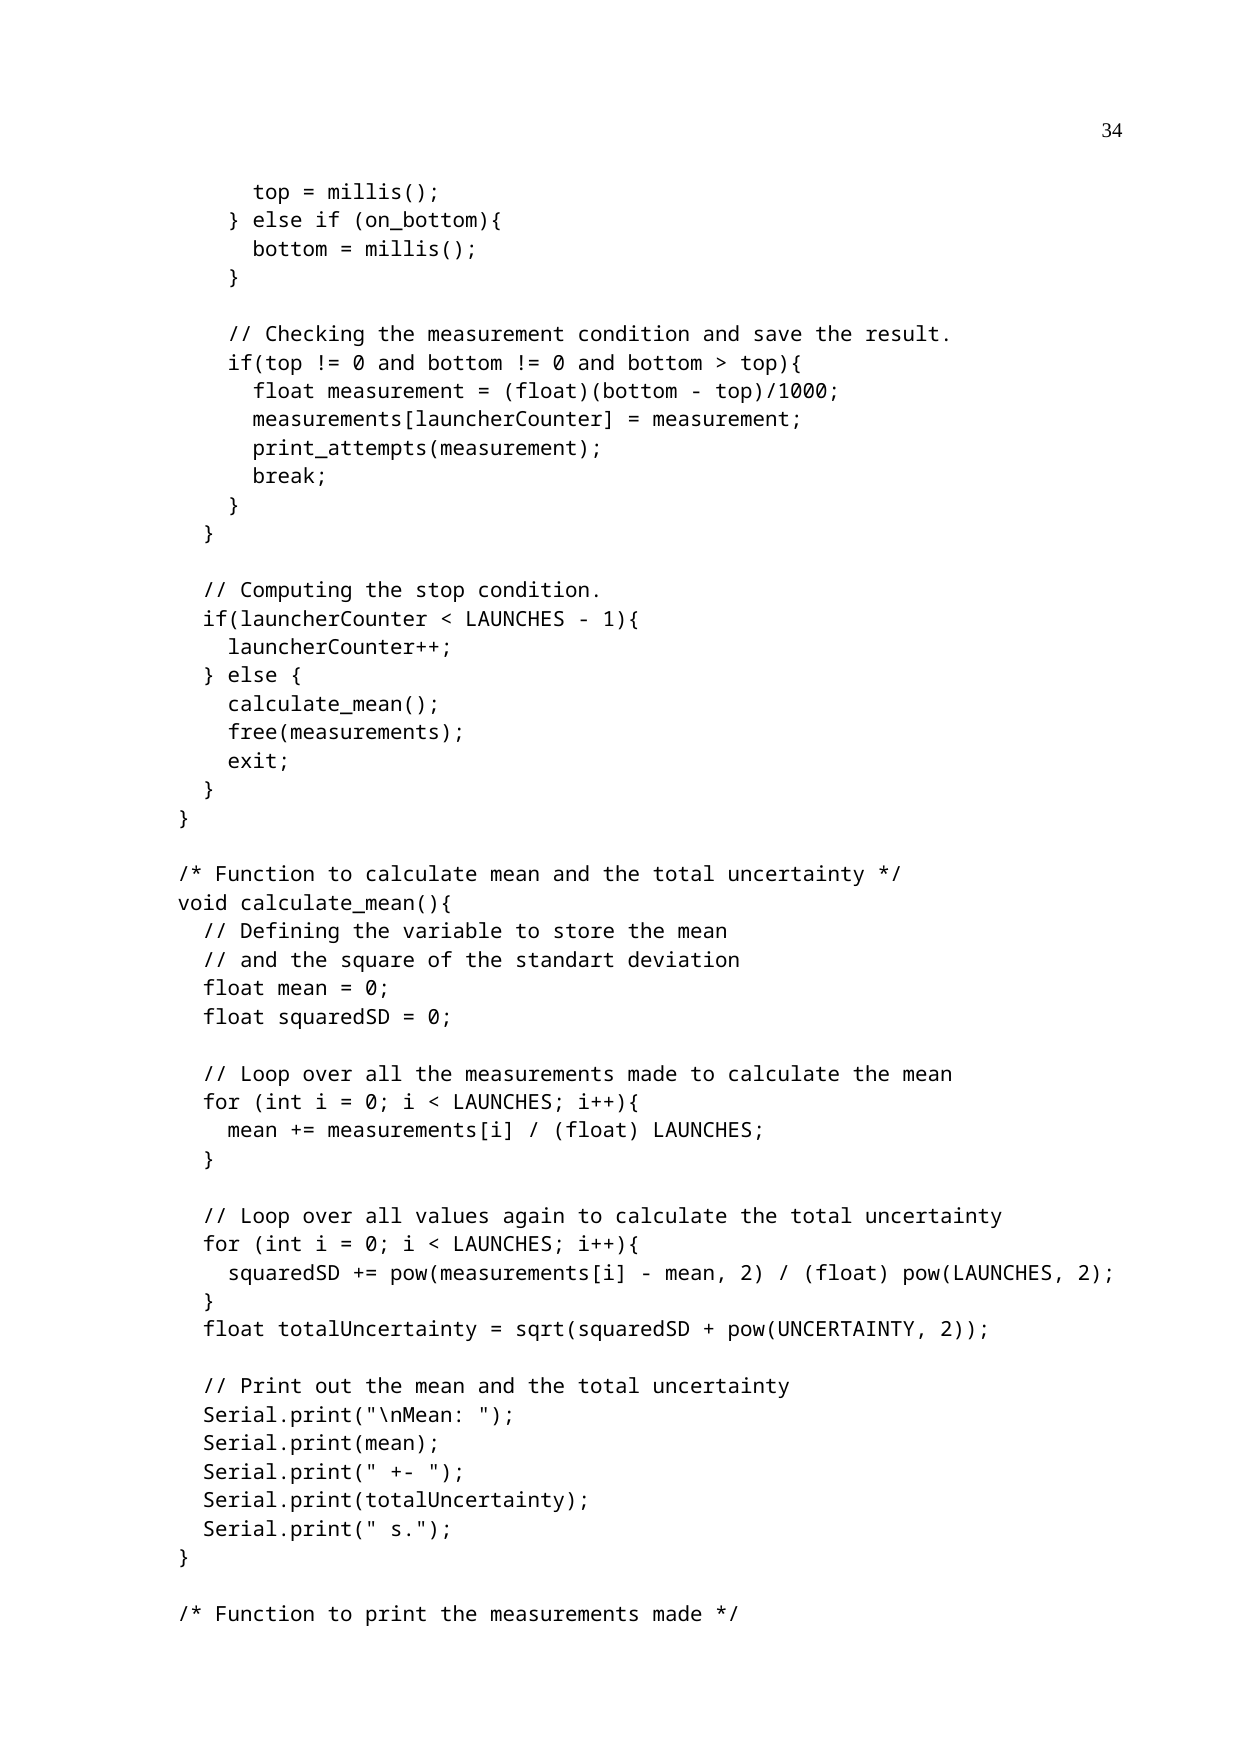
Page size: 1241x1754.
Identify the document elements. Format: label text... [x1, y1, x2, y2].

text Serial.print(mean); [177, 1428, 1122, 1457]
text float totalUncertainty = sqrt(squaredSD + pow(UNCERTAINTY, 2)); [177, 1314, 1122, 1343]
text for (int i = 0; i < LAUNCHES; i++){ [177, 1229, 1122, 1258]
text print_attempts(measurement); [177, 433, 1122, 461]
text Serial.print(" s."); [177, 1514, 1122, 1542]
text exit; [177, 746, 1122, 774]
text Serial.print(" +- "); [177, 1457, 1122, 1485]
text measurements[launcherCounter] = measurement; [177, 404, 1122, 433]
text bottom = millis(); [177, 234, 1122, 262]
text // Loop over all values again to calculate the total uncertainty [177, 1201, 1122, 1229]
text Serial.print("\nMean: "); [177, 1400, 1122, 1428]
text } [177, 1542, 1122, 1571]
text // Checking the measurement condition and save the result. [177, 319, 1122, 348]
text /* Function to calculate mean and the total uncertainty */ [177, 859, 1122, 888]
text calculate_mean(); [177, 689, 1122, 717]
text if(top != 0 and bottom != 0 and bottom > top){ [177, 348, 1122, 376]
text squaredSD += pow(measurements[i] - mean, 2) / (float) pow(LAUNCHES, 2); [177, 1258, 1122, 1286]
text Serial.print(totalUncertainty); [177, 1485, 1122, 1514]
text } [177, 518, 1122, 547]
text float measurement = (float)(bottom - top)/1000; [177, 376, 1122, 404]
text launcherCounter++; [177, 632, 1122, 661]
text } [177, 1144, 1122, 1172]
text // Computing the stop condition. [177, 575, 1122, 604]
text } [177, 262, 1122, 291]
text } [177, 803, 1122, 831]
text top = millis(); [177, 177, 1122, 206]
text float mean = 0; [177, 973, 1122, 1002]
text if(launcherCounter < LAUNCHES - 1){ [177, 604, 1122, 632]
text void calculate_mean(){ [177, 888, 1122, 916]
text // and the square of the standart deviation [177, 945, 1122, 973]
text // Defining the variable to store the mean [177, 916, 1122, 945]
text float squaredSD = 0; [177, 1002, 1122, 1030]
text free(measurements); [177, 717, 1122, 746]
text } [177, 1286, 1122, 1314]
text } [177, 774, 1122, 803]
text for (int i = 0; i < LAUNCHES; i++){ [177, 1087, 1122, 1116]
text /* Function to print the measurements made */ [177, 1599, 1122, 1627]
text // Print out the mean and the total uncertainty [177, 1371, 1122, 1400]
text mean += measurements[i] / (float) LAUNCHES; [177, 1116, 1122, 1144]
text } else if (on_bottom){ [177, 206, 1122, 234]
text } [177, 490, 1122, 518]
text } else { [177, 661, 1122, 689]
text // Loop over all the measurements made to calculate the mean [177, 1059, 1122, 1087]
text break; [177, 461, 1122, 490]
